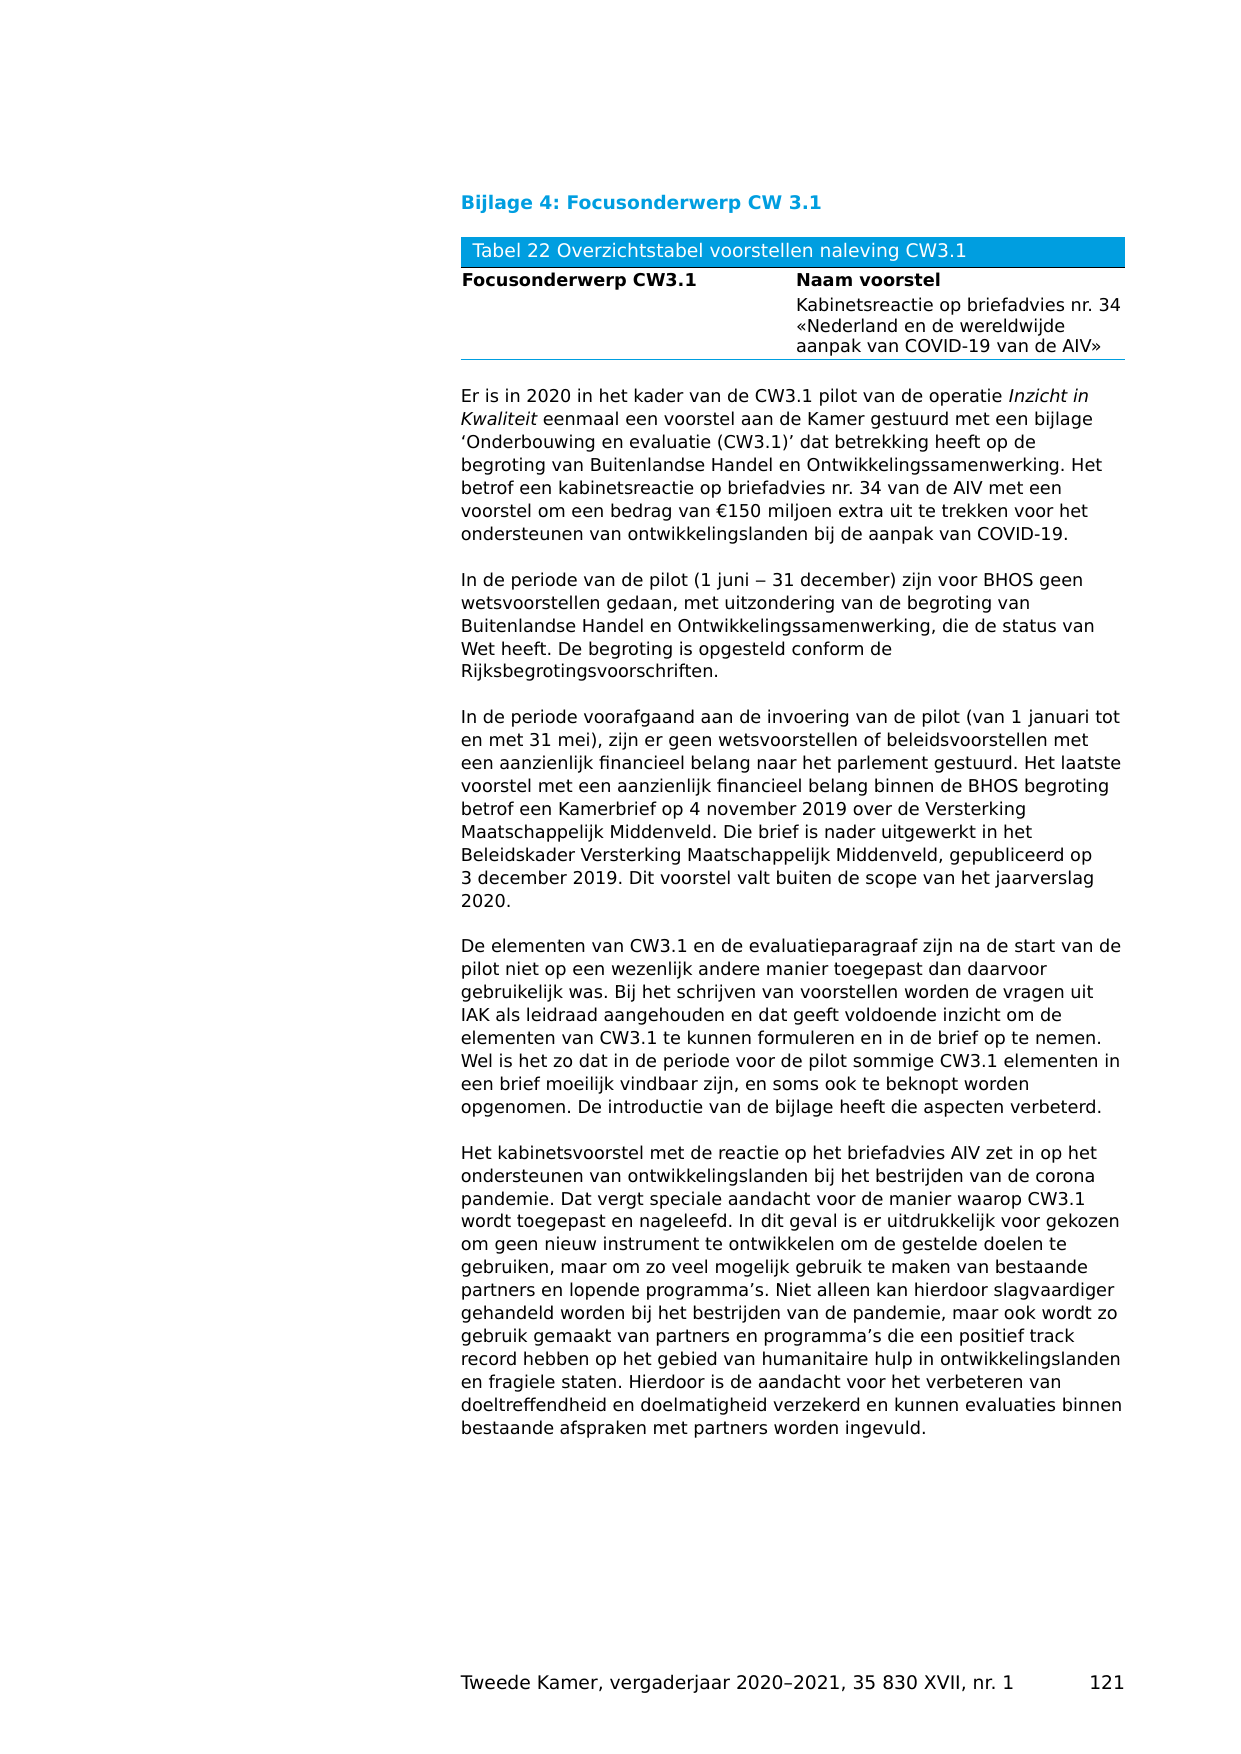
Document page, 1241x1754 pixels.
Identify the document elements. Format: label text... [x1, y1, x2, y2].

title Bijlage 4: Focusonderwerp CW 3.1 [461, 191, 1125, 214]
table_cell Focusonderwerp CW3.1 [461, 268, 793, 293]
table_cell [461, 293, 793, 359]
table_cell Naam voorstel [793, 268, 1125, 293]
text De elementen van CW3.1 en de evaluatieparagraaf zijn na de start van de pilot niet op een wezenlijk andere manier toegepast dan daarvoor gebruikelijk was. Bij het schrijven van voorstellen worden de vragen uit IAK als leidraad aangehouden en dat geeft voldoende inzicht om de elementen van CW3.1 te kunnen formuleren en in de brief op te nemen. Wel is het zo dat in de periode voor de pilot sommige CW3.1 elementen in een brief moeilijk vindbaar zijn, en soms ook te beknopt worden opgenomen. De introductie van de bijlage heeft die aspecten verbeterd. [461, 934, 1125, 1118]
text Er is in 2020 in het kader van de CW3.1 pilot van de operatie Inzicht in Kwaliteit eenmaal een voorstel aan de Kamer gestuurd met een bijlage ‘Onderbouwing en evaluatie (CW3.1)’ dat betrekking heeft op de begroting van Buitenlandse Handel en Ontwikkelingssamenwerking. Het betrof een kabinetsreactie op briefadvies nr. 34 van de AIV met een voorstel om een bedrag van €150 miljoen extra uit te trekken voor het ondersteunen van ontwikkelingslanden bij de aanpak van COVID-19. [461, 384, 1125, 545]
text In de periode van de pilot (1 juni ‒ 31 december) zijn voor BHOS geen wetsvoorstellen gedaan, met uitzondering van de begroting van Buitenlandse Handel en Ontwikkelingssamenwerking, die de status van Wet heeft. De begroting is opgesteld conform de Rijksbegrotingsvoorschriften. [461, 568, 1125, 682]
text In de periode voorafgaand aan de invoering van de pilot (van 1 januari tot en met 31 mei), zijn er geen wetsvoorstellen of beleidsvoorstellen met een aanzienlijk financieel belang naar het parlement gestuurd. Het laatste voorstel met een aanzienlijk financieel belang binnen de BHOS begroting betrof een Kamerbrief op 4 november 2019 over de Versterking Maatschappelijk Middenveld. Die brief is nader uitgewerkt in het Beleidskader Versterking Maatschappelijk Middenveld, gepubliceerd op 3 december 2019. Dit voorstel valt buiten de scope van het jaarverslag 2020. [461, 705, 1125, 912]
table_cell Kabinetsreactie op briefadvies nr. 34 «Nederland en de wereldwijde aanpak van COVID-19 van de AIV» [793, 293, 1125, 359]
text Het kabinetsvoorstel met de reactie op het briefadvies AIV zet in op het ondersteunen van ontwikkelingslanden bij het bestrijden van de corona pandemie. Dat vergt speciale aandacht voor de manier waarop CW3.1 wordt toegepast en nageleefd. In dit geval is er uitdrukkelijk voor gekozen om geen nieuw instrument te ontwikkelen om de gestelde doelen te gebruiken, maar om zo veel mogelijk gebruik te maken van bestaande partners en lopende programma’s. Niet alleen kan hierdoor slagvaardiger gehandeld worden bij het bestrijden van de pandemie, maar ook wordt zo gebruik gemaakt van partners en programma’s die een positief track record hebben op het gebied van humanitaire hulp in ontwikkelingslanden en fragiele staten. Hierdoor is de aandacht voor het verbeteren van doeltreffendheid en doelmatigheid verzekerd en kunnen evaluaties binnen bestaande afspraken met partners worden ingevuld. [461, 1141, 1125, 1439]
table_header Tabel 22 Overzichtstabel voorstellen naleving CW3.1 [461, 237, 1125, 267]
